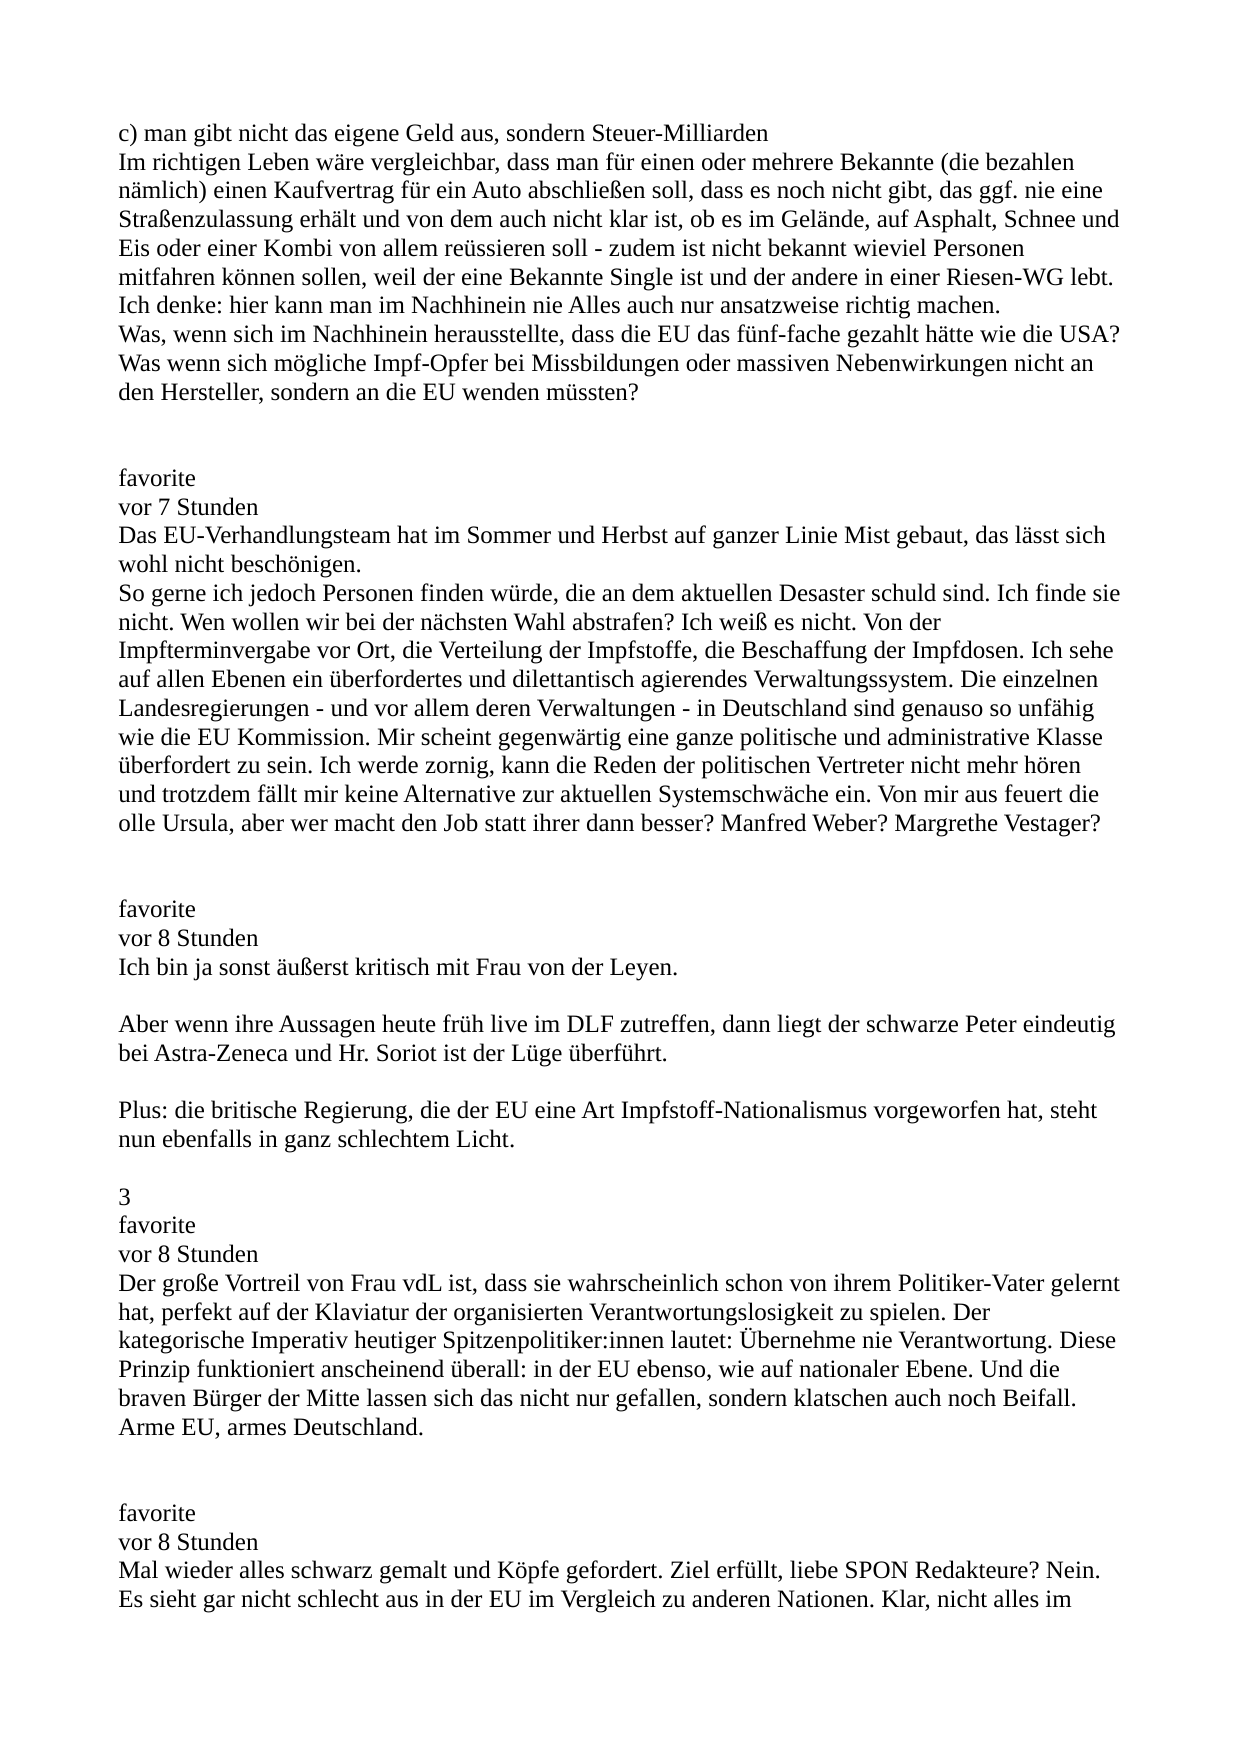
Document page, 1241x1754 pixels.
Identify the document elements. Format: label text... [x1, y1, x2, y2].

text vor 7 Stunden [118, 492, 1122, 521]
text Was, wenn sich im Nachhinein herausstellte, dass die EU das fünf-fache gezahlt hätte wie die USA? Was wenn sich mögliche Impf-Opfer bei Missbildungen oder massiven Nebenwirkungen nicht an den Hersteller, sondern an die EU wenden müssten? [118, 319, 1122, 406]
text Das EU-Verhandlungsteam hat im Sommer und Herbst auf ganzer Linie Mist gebaut, das lässt sich wohl nicht beschönigen. [118, 521, 1122, 578]
text vor 8 Stunden [118, 923, 1122, 952]
text favorite [118, 463, 1122, 492]
text So gerne ich jedoch Personen finden würde, die an dem aktuellen Desaster schuld sind. Ich finde sie nicht. Wen wollen wir bei der nächsten Wahl abstrafen? Ich weiß es nicht. Von der Impfterminvergabe vor Ort, die Verteilung der Impfstoffe, die Beschaffung der Impfdosen. Ich sehe auf allen Ebenen ein überfordertes und dilettantisch agierendes Verwaltungssystem. Die einzelnen Landesregierungen - und vor allem deren Verwaltungen - in Deutschland sind genauso so unfähig wie die EU Kommission. Mir scheint gegenwärtig eine ganze politische und administrative Klasse überfordert zu sein. Ich werde zornig, kann die Reden der politischen Vertreter nicht mehr hören und trotzdem fällt mir keine Alternative zur aktuellen Systemschwäche ein. Von mir aus feuert die olle Ursula, aber wer macht den Job statt ihrer dann besser? Manfred Weber? Margrethe Vestager? [118, 578, 1122, 837]
text favorite [118, 894, 1122, 923]
text Ich bin ja sonst äußerst kritisch mit Frau von der Leyen. [118, 952, 1122, 981]
text c) man gibt nicht das eigene Geld aus, sondern Steuer-Milliarden [118, 118, 1122, 147]
text Mal wieder alles schwarz gemalt und Köpfe gefordert. Ziel erfüllt, liebe SPON Redakteure? Nein. Es sieht gar nicht schlecht aus in der EU im Vergleich zu anderen Nationen. Klar, nicht alles im [118, 1556, 1122, 1613]
text favorite [118, 1211, 1122, 1239]
text Plus: die britische Regierung, die der EU eine Art Impfstoff-Nationalismus vorgeworfen hat, steht nun ebenfalls in ganz schlechtem Licht. [118, 1096, 1122, 1153]
text vor 8 Stunden [118, 1239, 1122, 1268]
text Der große Vortreil von Frau vdL ist, dass sie wahrscheinlich schon von ihrem Politiker-Vater gelernt hat, perfekt auf der Klaviatur der organisierten Verantwortungslosigkeit zu spielen. Der kategorische Imperativ heutiger Spitzenpolitiker:innen lautet: Übernehme nie Verantwortung. Diese Prinzip funktioniert anscheinend überall: in der EU ebenso, wie auf nationaler Ebene. Und die braven Bürger der Mitte lassen sich das nicht nur gefallen, sondern klatschen auch noch Beifall. Arme EU, armes Deutschland. [118, 1268, 1122, 1441]
text vor 8 Stunden [118, 1527, 1122, 1556]
text Aber wenn ihre Aussagen heute früh live im DLF zutreffen, dann liegt der schwarze Peter eindeutig bei Astra-Zeneca und Hr. Soriot ist der Lüge überführt. [118, 1009, 1122, 1067]
text favorite [118, 1498, 1122, 1527]
text 3 [118, 1182, 1122, 1211]
text Im richtigen Leben wäre vergleichbar, dass man für einen oder mehrere Bekannte (die bezahlen nämlich) einen Kaufvertrag für ein Auto abschließen soll, dass es noch nicht gibt, das ggf. nie eine Straßenzulassung erhält und von dem auch nicht klar ist, ob es im Gelände, auf Asphalt, Schnee und Eis oder einer Kombi von allem reüssieren soll - zudem ist nicht bekannt wieviel Personen mitfahren können sollen, weil der eine Bekannte Single ist und der andere in einer Riesen-WG lebt. Ich denke: hier kann man im Nachhinein nie Alles auch nur ansatzweise richtig machen. [118, 147, 1122, 319]
